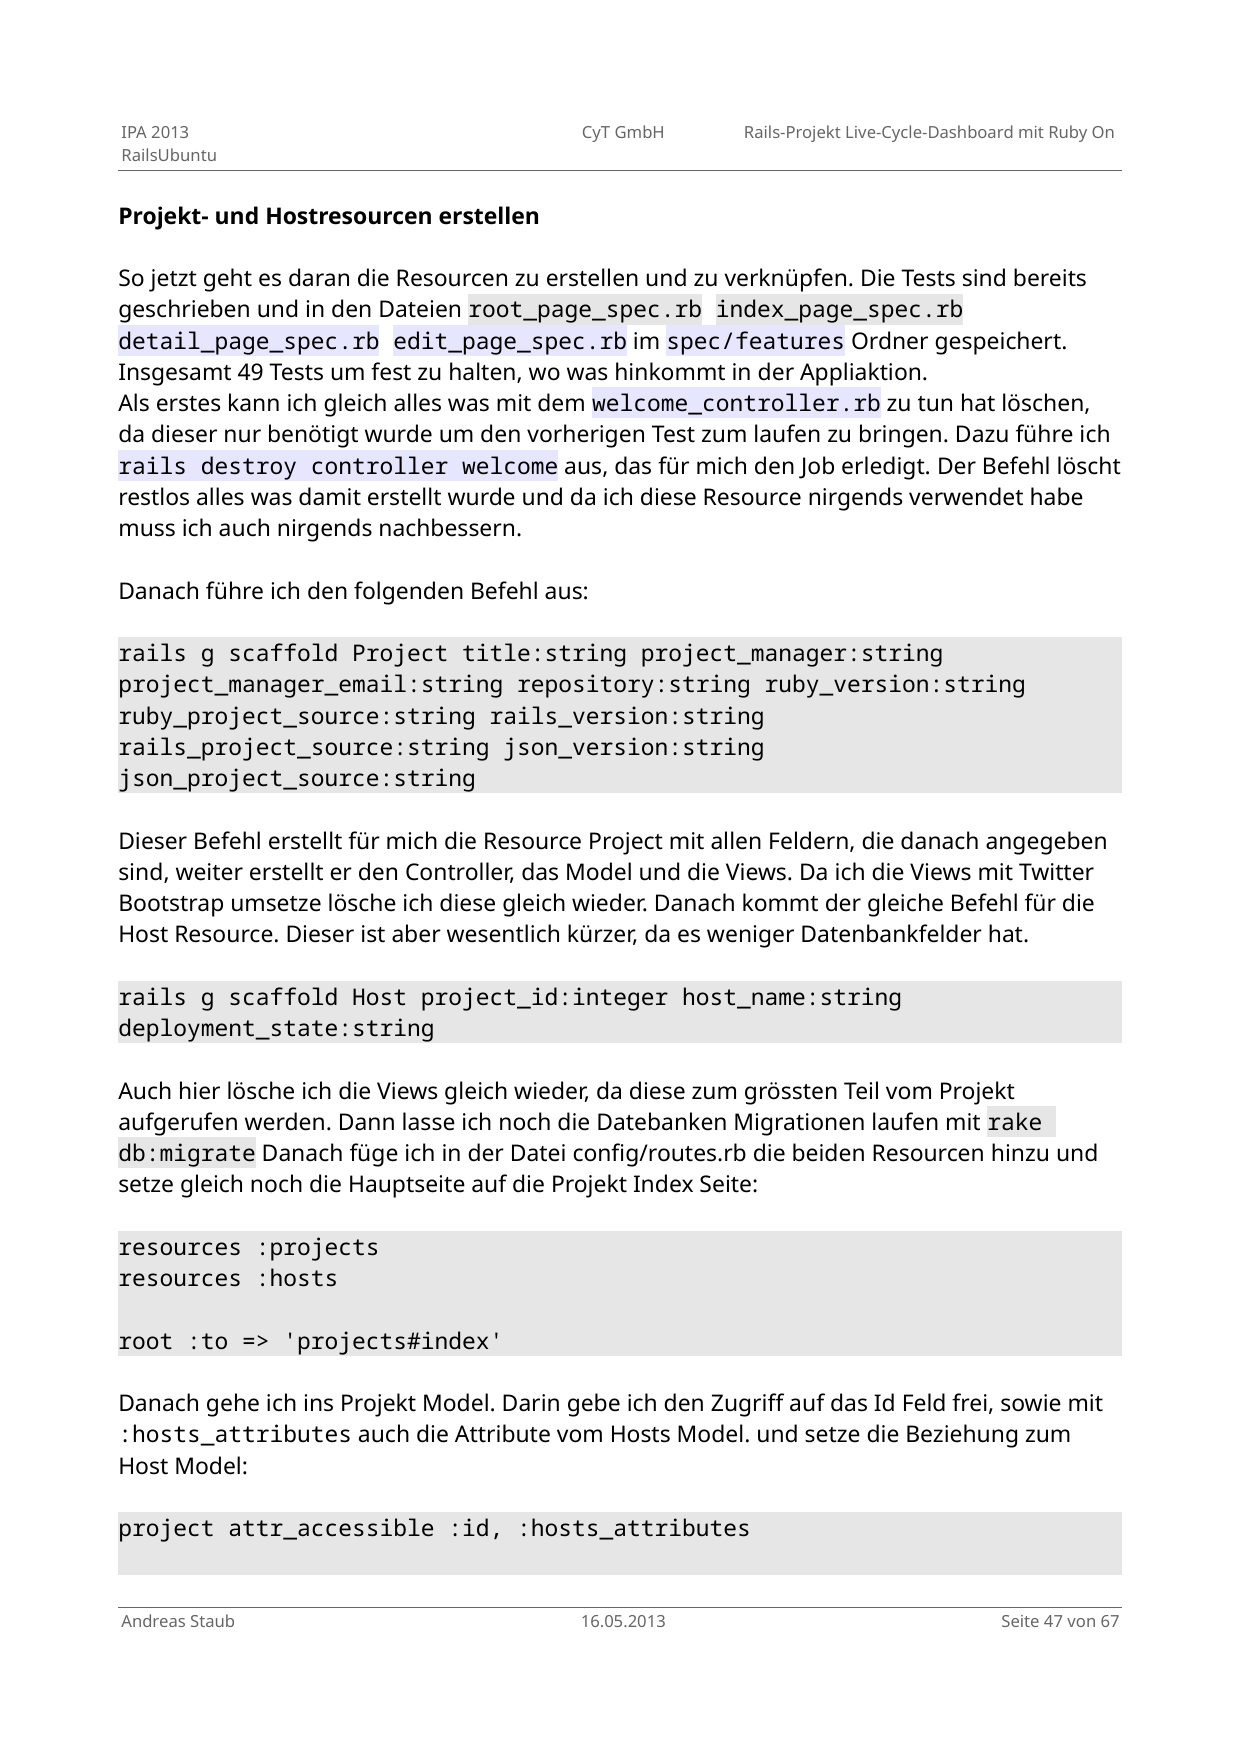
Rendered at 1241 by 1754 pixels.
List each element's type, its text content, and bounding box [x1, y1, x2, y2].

text rails destroy controller welcome aus, das für mich den Job erledigt. Der Befehl löscht restlos alles was damit erstellt wurde und da ich diese Resource nirgends verwendet habe muss ich auch nirgends nachbessern. [118, 450, 1122, 543]
text rails g scaffold Host project_id:integer host_name:string deployment_state:string [118, 981, 1122, 1043]
text Dieser Befehl erstellt für mich die Resource Project mit allen Feldern, die danach angegeben sind, weiter erstellt er den Controller, das Model und die Views. Da ich die Views mit Twitter Bootstrap umsetze lösche ich diese gleich wieder. Danach kommt der gleiche Befehl für die Host Resource. Dieser ist aber wesentlich kürzer, da es weniger Datenbankfelder hat. [118, 825, 1122, 950]
text Als erstes kann ich gleich alles was mit dem welcome_controller.rb zu tun hat löschen, da dieser nur benötigt wurde um den vorherigen Test zum laufen zu bringen. Dazu führe ich [118, 387, 1122, 450]
text Auch hier lösche ich die Views gleich wieder, da diese zum grössten Teil vom Projekt aufgerufen werden. Dann lasse ich noch die Datebanken Migrationen laufen mit rake db:migrate Danach füge ich in der Datei config/routes.rb die beiden Resourcen hinzu und setze gleich noch die Hauptseite auf die Projekt Index Seite: [118, 1075, 1122, 1200]
text rails g scaffold Project title:string project_manager:string project_manager_email:string repository:string ruby_version:string ruby_project_source:string rails_version:string rails_project_source:string json_version:string json_project_source:string [118, 637, 1122, 793]
text project attr_accessible :id, :hosts_attributes [118, 1512, 1122, 1543]
text Danach gehe ich ins Projekt Model. Darin gebe ich den Zugriff auf das Id Feld frei, sowie mit :hosts_attributes auch die Attribute vom Hosts Model. und setze die Beziehung zum Host Model: [118, 1387, 1122, 1481]
text root :to => 'projects#index' [118, 1325, 1122, 1356]
text resources :hosts [118, 1262, 1122, 1293]
text resources :projects [118, 1231, 1122, 1262]
text Projekt- und Hostresourcen erstellen [118, 200, 1122, 231]
text Danach führe ich den folgenden Befehl aus: [118, 575, 1122, 606]
text So jetzt geht es daran die Resourcen zu erstellen und zu verknüpfen. Die Tests sind bereits geschrieben und in den Dateien root_page_spec.rb index_page_spec.rb detail_page_spec.rb edit_page_spec.rb im spec/features Ordner gespeichert. Insgesamt 49 Tests um fest zu halten, wo was hinkommt in der Appliaktion. [118, 262, 1122, 387]
